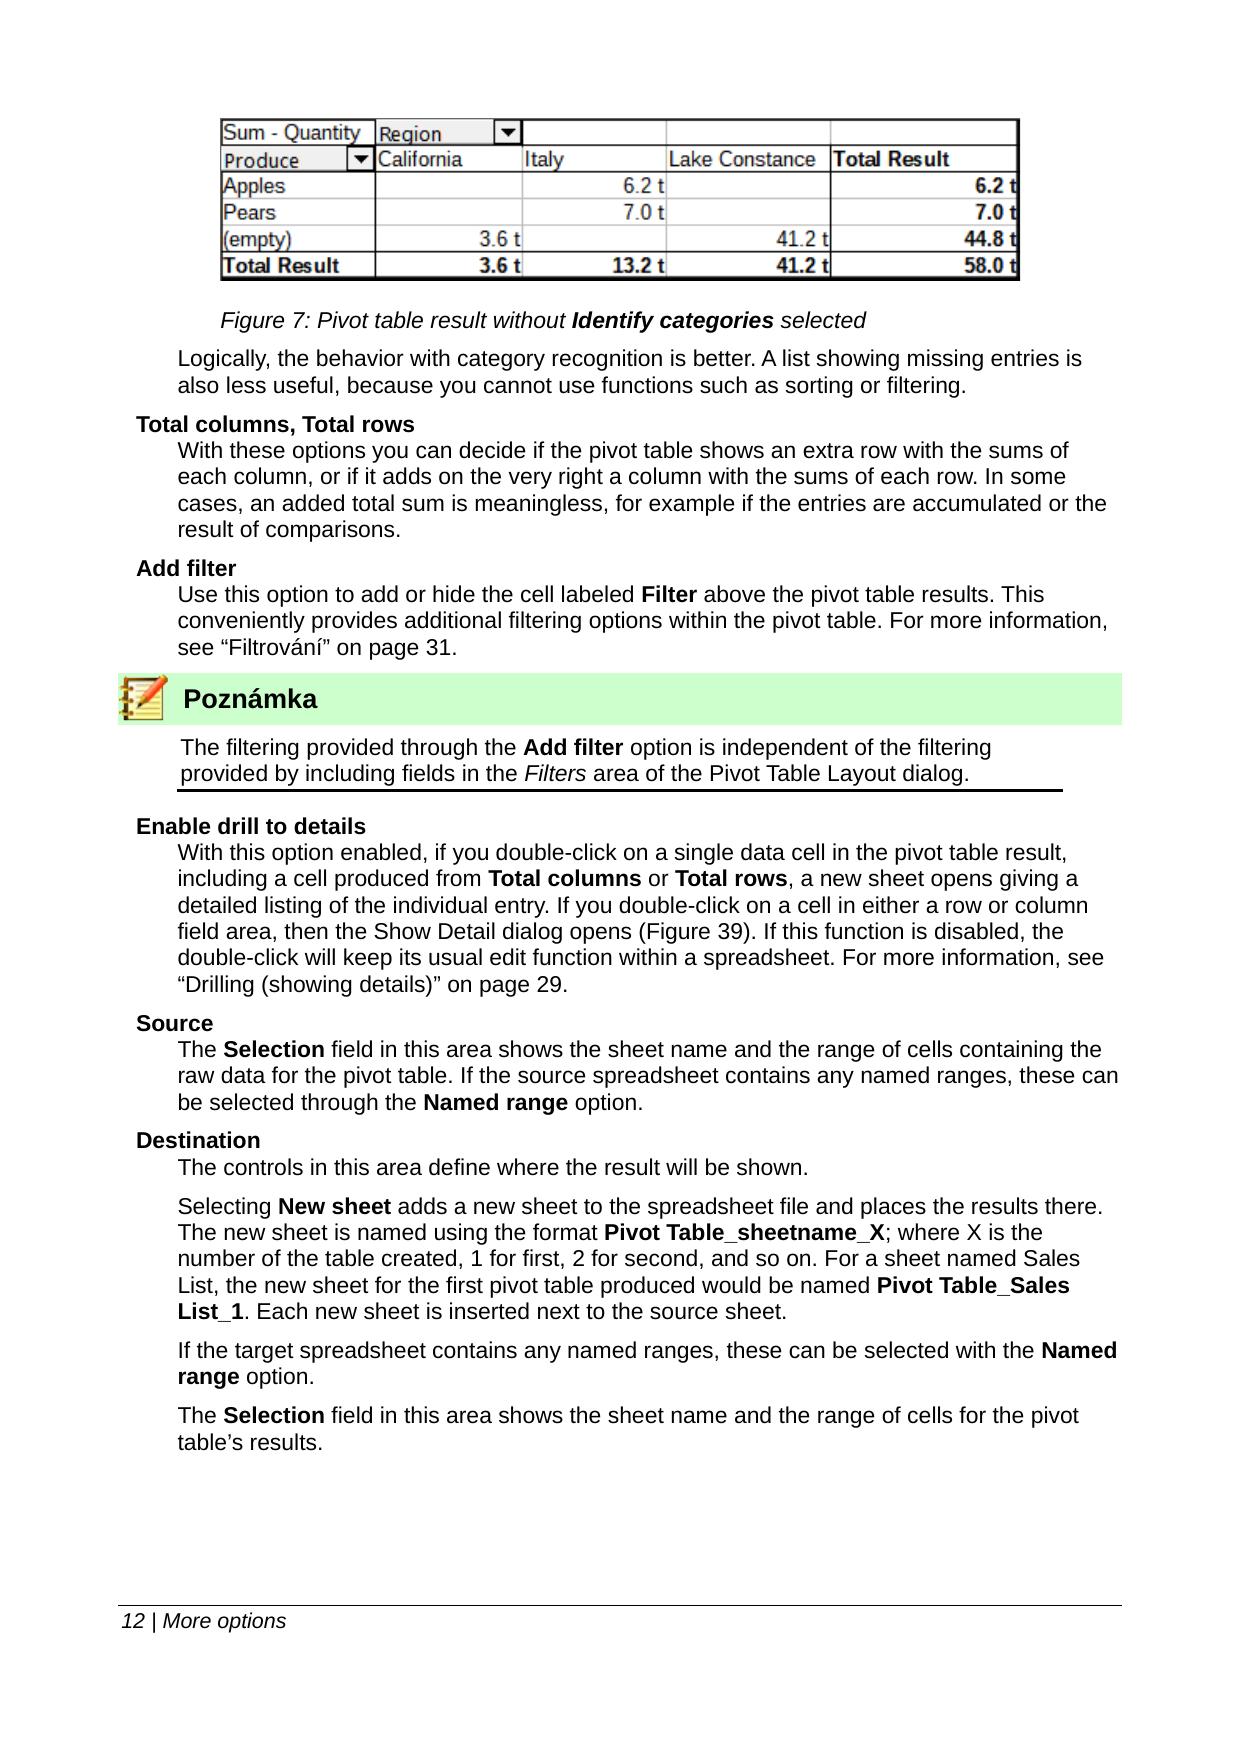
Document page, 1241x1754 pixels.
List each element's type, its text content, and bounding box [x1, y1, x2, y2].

text The Selection field in this area shows the sheet name and the range of cells for the pivot table’s results. [177, 1402, 1122, 1455]
text If the target spreadsheet contains any named ranges, these can be selected with the Named range option. [177, 1337, 1122, 1390]
text The filtering provided through the Add filter option is independent of the filtering provided by including fields in the Filters area of the Pivot Table Layout dialog. [177, 731, 1063, 789]
text The controls in this area define where the result will be shown. [177, 1154, 1122, 1180]
text Source [136, 1009, 1122, 1036]
text Use this option to add or hide the cell labeled Filter above the pivot table results. This conveniently provides additional filtering options within the pivot table. For more information, see “Filtering” on page 28. [177, 581, 1122, 660]
text Enable drill to details [136, 813, 1122, 839]
text Add filter [136, 555, 1122, 581]
text The Selection field in this area shows the sheet name and the range of cells containing the raw data for the pivot table. If the source spreadsheet contains any named ranges, these can be selected through the Named range option. [177, 1036, 1122, 1115]
text With this option enabled, if you double-click on a single data cell in the pivot table result, including a cell produced from Total columns or Total rows, a new sheet opens giving a detailed listing of the individual entry. If you double-click on a cell in either a row or column field area, then the Show Detail dialog opens (Figure 39). If this function is disabled, the double-click will keep its usual edit function within a spreadsheet. For more information, see “Drilling (showing details)” on page 27. [177, 839, 1122, 997]
picture [220, 118, 1021, 281]
text Figure 7: Pivot table result without Identify categories selected [220, 281, 1020, 333]
text Total columns, Total rows [136, 411, 1122, 437]
picture [119, 673, 170, 724]
text Logically, the behavior with category recognition is better. A list showing missing entries is also less useful, because you cannot use functions such as sorting or filtering. [177, 345, 1122, 398]
text Selecting New sheet adds a new sheet to the spreadsheet file and places the results there. The new sheet is named using the format Pivot Table_sheetname_X; where X is the number of the table created, 1 for first, 2 for second, and so on. For a sheet named Sales List, the new sheet for the first pivot table produced would be named Pivot Table_Sales List_1. Each new sheet is inserted next to the source sheet. [177, 1193, 1122, 1324]
text Destination [136, 1127, 1122, 1154]
text With these options you can decide if the pivot table shows an extra row with the sums of each column, or if it adds on the very right a column with the sums of each row. In some cases, an added total sum is meaningless, for example if the entries are accumulated or the result of comparisons. [177, 437, 1122, 542]
subtitle Poznámka [118, 680, 1122, 721]
